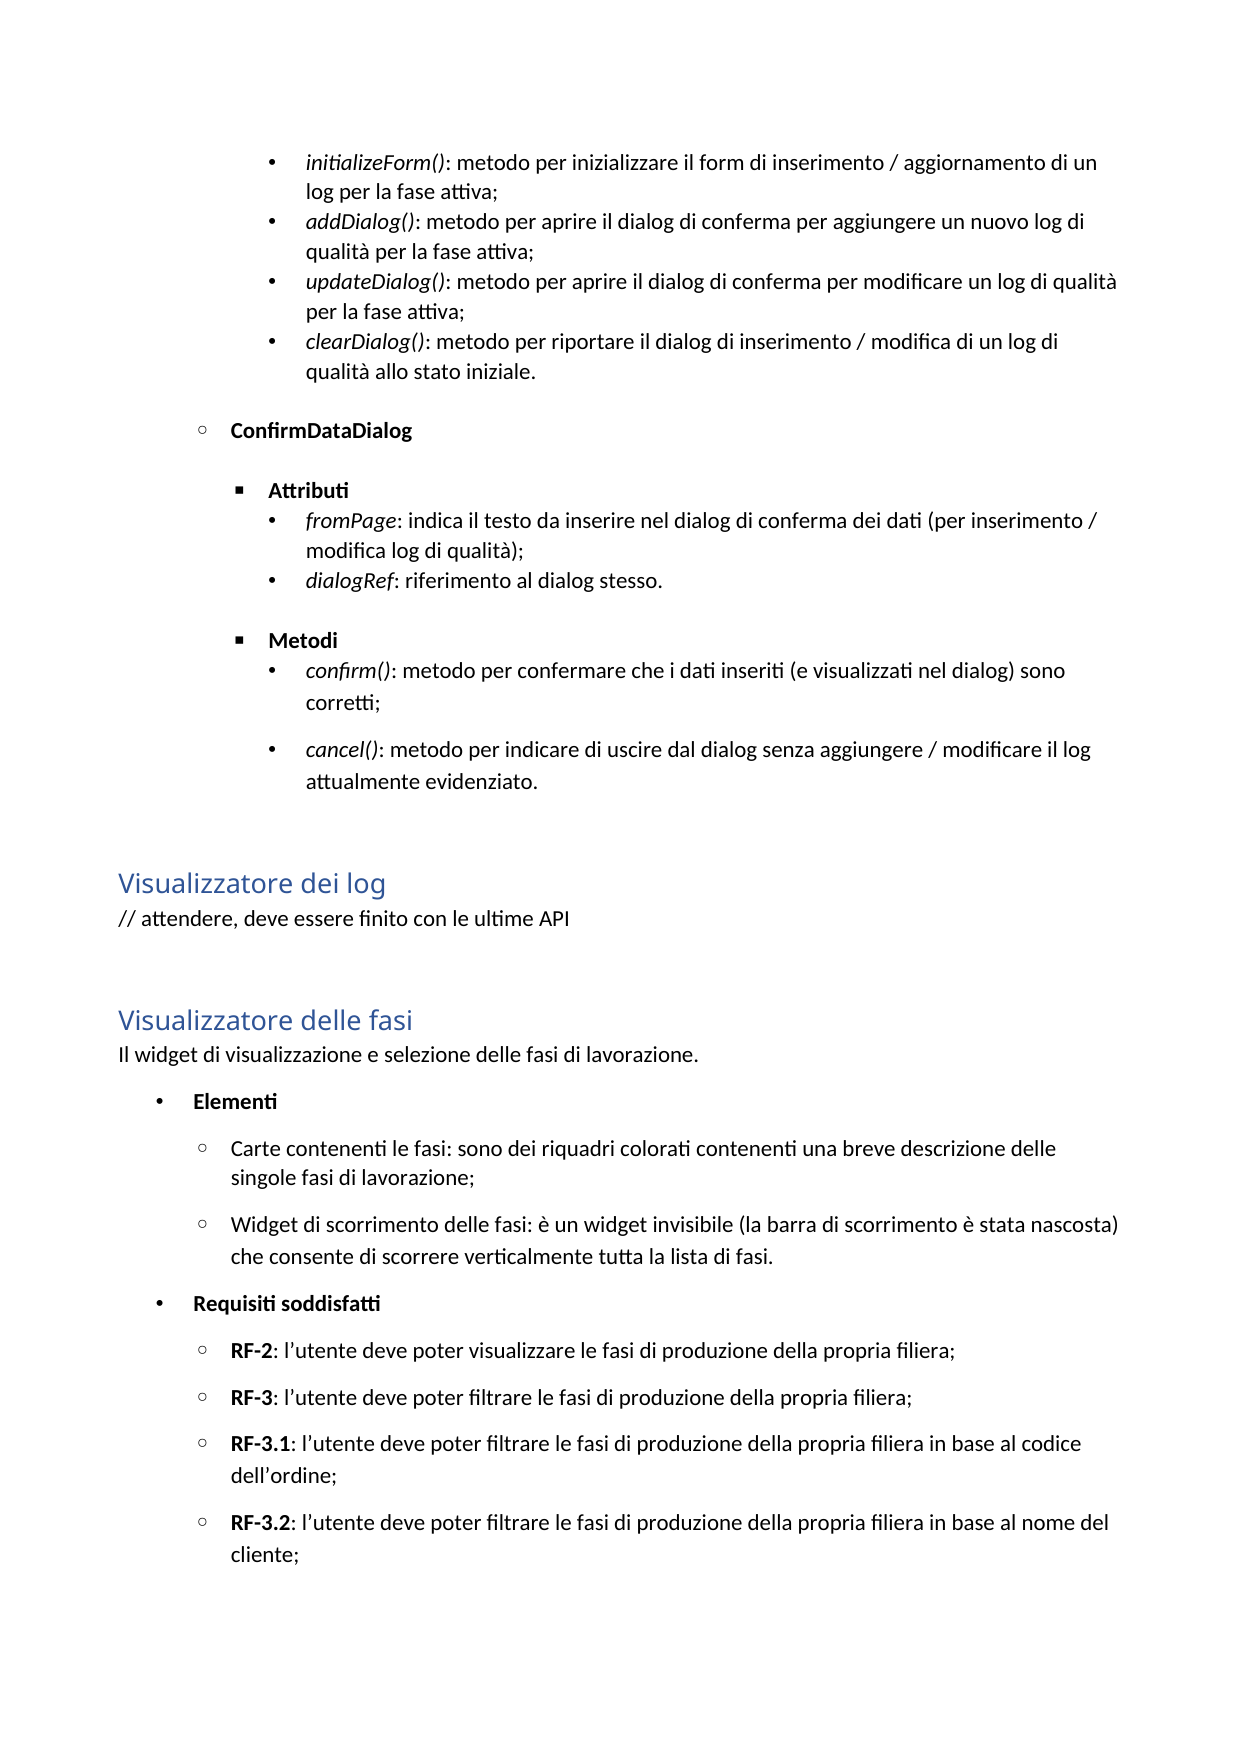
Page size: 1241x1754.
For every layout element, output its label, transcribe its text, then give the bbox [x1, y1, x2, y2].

list Requisiti soddisfatti [156, 1289, 1122, 1317]
list Attributi [231, 476, 1122, 504]
list initializeForm(): metodo per inizializzare il form di inserimento / aggiornamento di un log per la fase attiva; [268, 148, 1122, 206]
list updateDialog(): metodo per aprire il dialog di conferma per modificare un log di qualità per la fase attiva; [268, 267, 1122, 325]
list Widget di scorrimento delle fasi: è un widget invisibile (la barra di scorrimento è stata nascosta) che consente di scorrere verticalmente tutta la lista di fasi. [193, 1210, 1122, 1270]
list confirm(): metodo per confermare che i dati inseriti (e visualizzati nel dialog) sono corretti; [268, 656, 1122, 716]
subtitle Visualizzatore delle fasi [118, 1001, 1122, 1038]
list Metodi [231, 626, 1122, 654]
list fromPage: indica il testo da inserire nel dialog di conferma dei dati (per inserimento / modifica log di qualità); [268, 506, 1122, 564]
list Elementi [156, 1087, 1122, 1115]
list RF-3: l’utente deve poter filtrare le fasi di produzione della propria filiera; [193, 1383, 1122, 1411]
text // attendere, deve essere finito con le ultime API [118, 904, 1122, 932]
text Il widget di visualizzazione e selezione delle fasi di lavorazione. [118, 1041, 1122, 1068]
list Carte contenenti le fasi: sono dei riquadri colorati contenenti una breve descrizione delle singole fasi di lavorazione; [193, 1134, 1122, 1192]
list cancel(): metodo per indicare di uscire dal dialog senza aggiungere / modificare il log attualmente evidenziato. [268, 735, 1122, 795]
list ConfirmDataDialog [193, 417, 1122, 445]
list dialogRef: riferimento al dialog stesso. [268, 566, 1122, 594]
list clearDialog(): metodo per riportare il dialog di inserimento / modifica di un log di qualità allo stato iniziale. [268, 327, 1122, 385]
subtitle Visualizzatore dei log [118, 864, 1122, 901]
list RF-3.1: l’utente deve poter filtrare le fasi di produzione della propria filiera in base al codice dell’ordine; [193, 1429, 1122, 1489]
list RF-3.2: l’utente deve poter filtrare le fasi di produzione della propria filiera in base al nome del cliente; [193, 1508, 1122, 1568]
list addDialog(): metodo per aprire il dialog di conferma per aggiungere un nuovo log di qualità per la fase attiva; [268, 207, 1122, 265]
list RF-2: l’utente deve poter visualizzare le fasi di produzione della propria filiera; [193, 1336, 1122, 1364]
